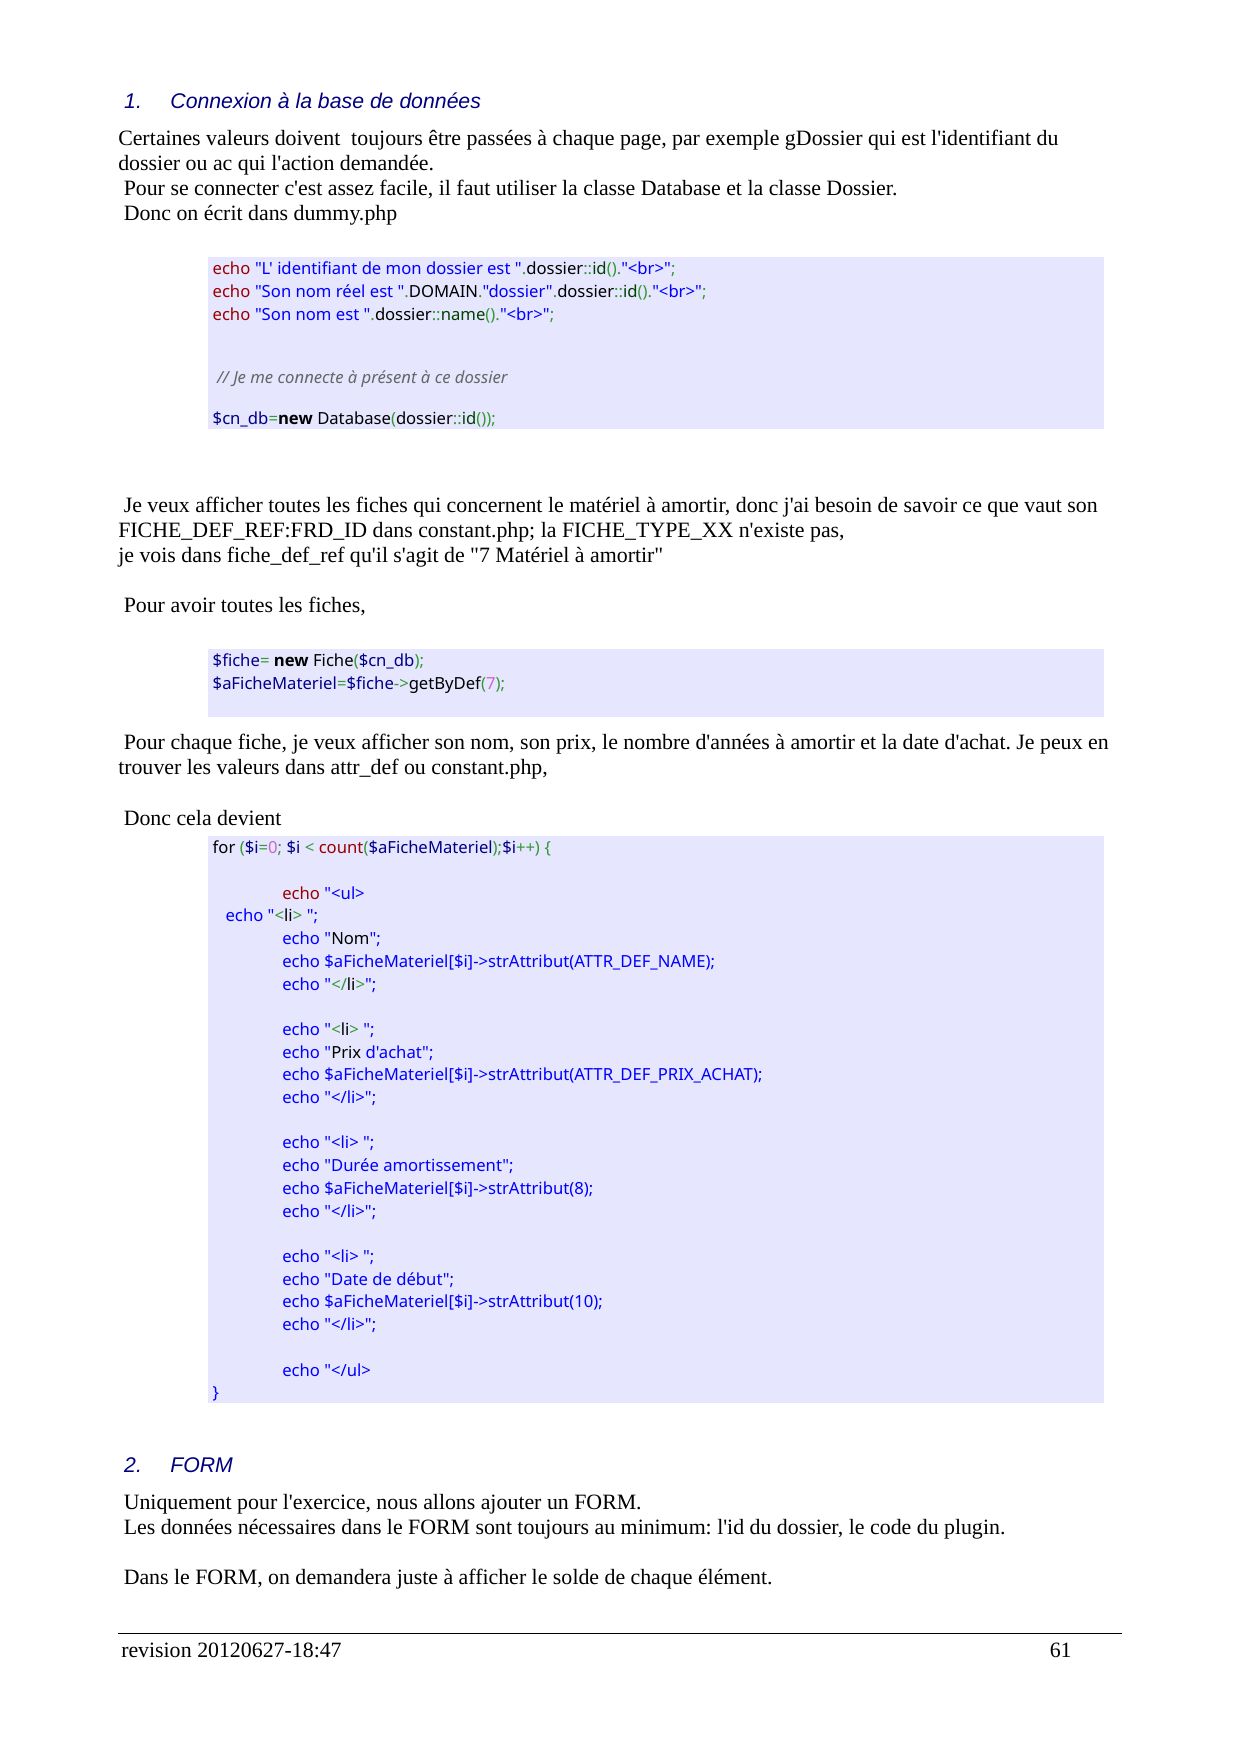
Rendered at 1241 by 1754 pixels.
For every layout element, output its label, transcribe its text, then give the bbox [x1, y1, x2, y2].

text $cn_db=new Database(dossier::id()); [208, 406, 1104, 429]
text je vois dans fiche_def_ref qu'il s'agit de "7 Matériel à amortir" Pour avoir toutes les fiches, [118, 542, 1122, 643]
text echo "L' identifiant de mon dossier est ".dossier::id()."<br>"; echo "Son nom réel est ".DOMAIN."dossier".dossier::id()."<br>"; echo "Son nom est ".dossier::name()."<br>"; [208, 257, 1104, 348]
text Donc cela devient [118, 804, 1122, 830]
text Certaines valeurs doivent toujours être passées à chaque page, par exemple gDossier qui est l'identifiant du dossier ou ac qui l'action demandée. [118, 125, 1122, 175]
subtitle Connexion à la base de données [118, 88, 1122, 113]
text for ($i=0; $i < count($aFicheMateriel);$i++) { echo "<ul> echo "<li> "; echo "Nom"; echo $aFicheMateriel[$i]->strAttribut(ATTR_DEF_NAME); echo "</li>"; echo "<li> "; echo "Prix d'achat"; echo $aFicheMateriel[$i]->strAttribut(ATTR_DEF_PRIX_ACHAT); echo "</li>"; echo "<li> "; echo "Durée amortissement"; echo $aFicheMateriel[$i]->strAttribut(8); echo "</li>"; echo "<li> "; echo "Date de début"; echo $aFicheMateriel[$i]->strAttribut(10); echo "</li>"; echo "</ul> } [208, 836, 1104, 1403]
subtitle FORM [118, 1452, 1122, 1477]
text Donc on écrit dans dummy.php [118, 200, 1122, 226]
text Je veux afficher toutes les fiches qui concernent le matériel à amortir, donc j'ai besoin de savoir ce que vaut son FICHE_DEF_REF:FRD_ID dans constant.php; la FICHE_TYPE_XX n'existe pas, [118, 466, 1122, 542]
text Uniquement pour l'exercice, nous allons ajouter un FORM. Les données nécessaires dans le FORM sont toujours au minimum: l'id du dossier, le code du plugin. Dans le FORM, on demandera juste à afficher le solde de chaque élément. [118, 1489, 1122, 1589]
text $fiche= new Fiche($cn_db); $aFicheMateriel=$fiche->getByDef(7); [208, 649, 1104, 717]
text Pour se connecter c'est assez facile, il faut utiliser la classe Database et la classe Dossier. [118, 175, 1122, 200]
text Pour chaque fiche, je veux afficher son nom, son prix, le nombre d'années à amortir et la date d'achat. Je peux en trouver les valeurs dans attr_def ou constant.php, [118, 729, 1122, 804]
text // Je me connecte à présent à ce dossier [208, 366, 1104, 388]
